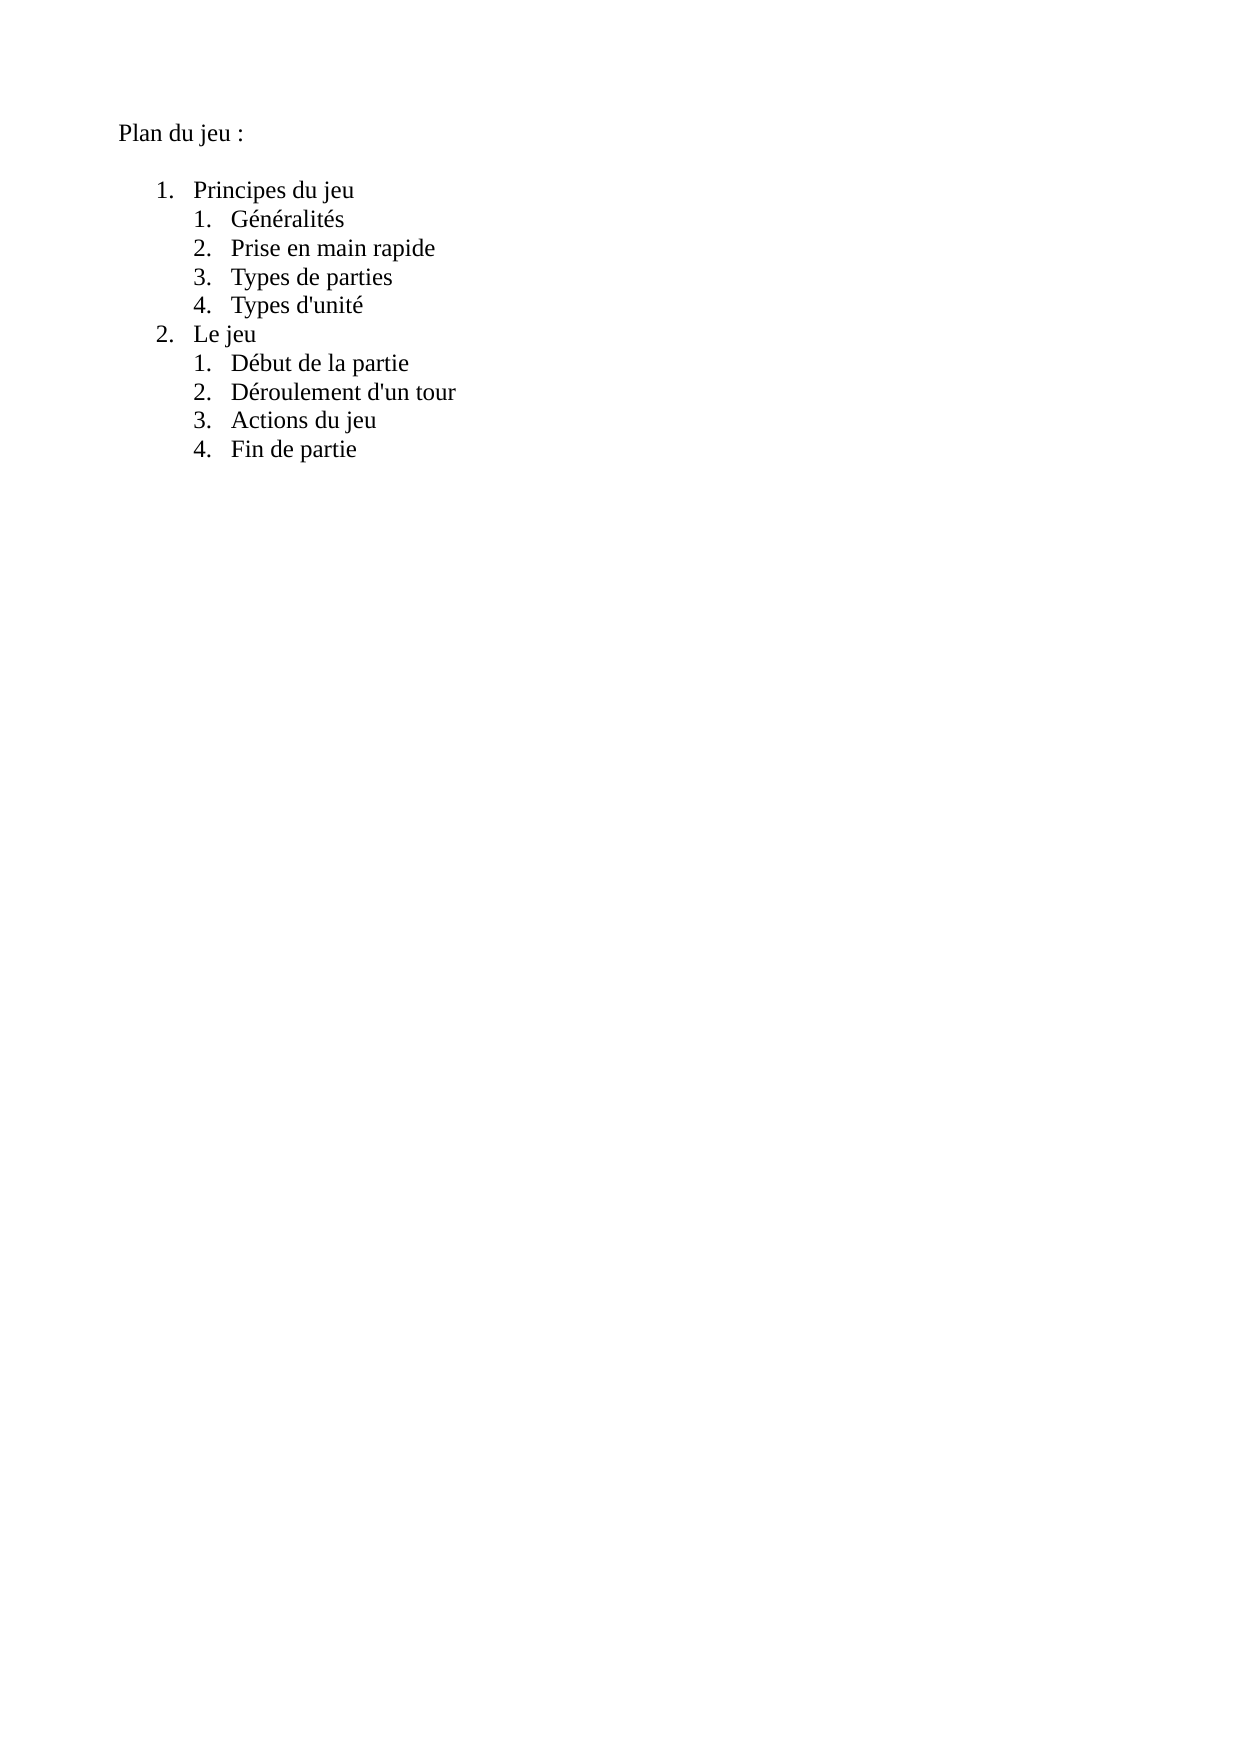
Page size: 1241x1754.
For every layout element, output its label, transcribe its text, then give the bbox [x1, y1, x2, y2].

list Généralités [193, 204, 1122, 233]
list Fin de partie [193, 434, 1122, 463]
list Actions du jeu [193, 406, 1122, 434]
list Début de la partie [193, 348, 1122, 377]
text Plan du jeu : [118, 118, 1122, 147]
list Types d'unité [193, 291, 1122, 319]
list Principes du jeu [156, 176, 1122, 204]
list Le jeu [156, 319, 1122, 348]
list Prise en main rapide [193, 233, 1122, 262]
list Types de parties [193, 262, 1122, 291]
list Déroulement d'un tour [193, 377, 1122, 406]
